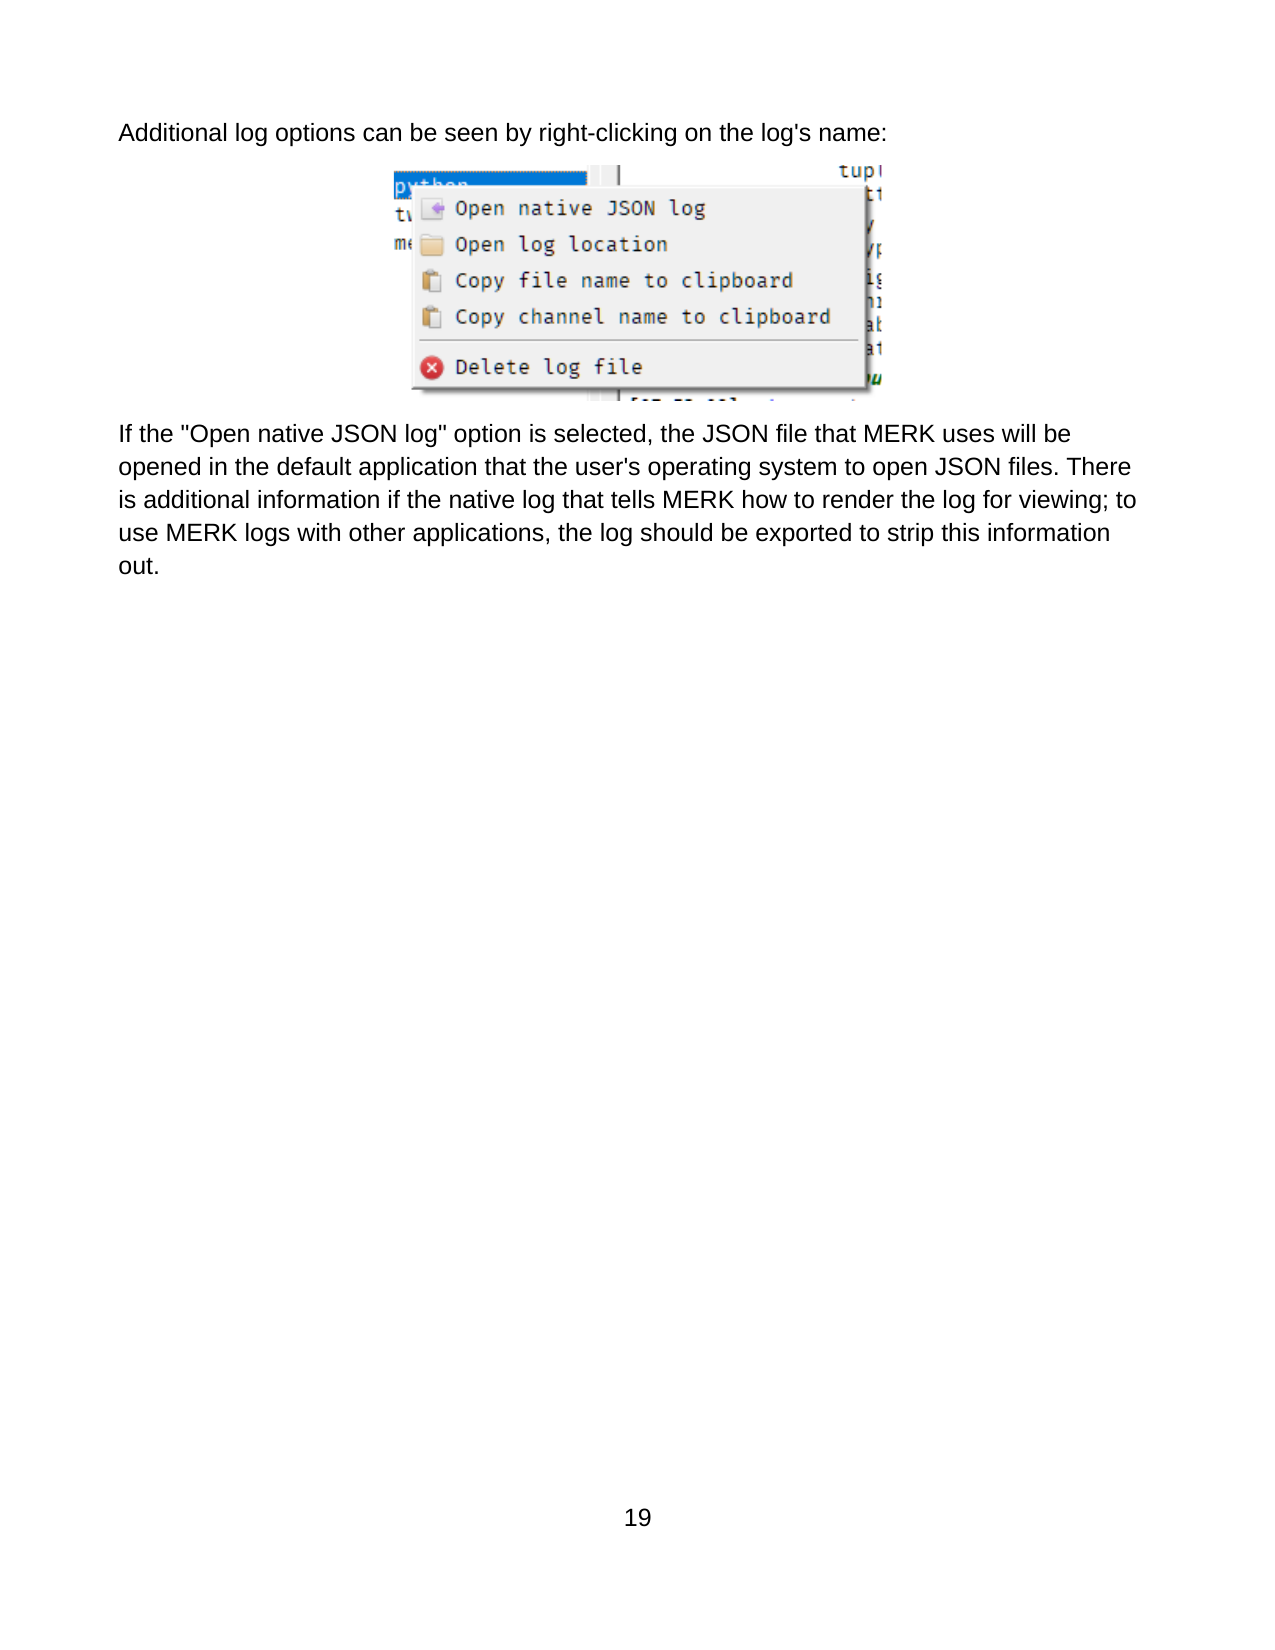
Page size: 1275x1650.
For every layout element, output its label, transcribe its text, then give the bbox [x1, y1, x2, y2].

picture [393, 165, 882, 401]
text If the "Open native JSON log" option is selected, the JSON file that MERK uses will be opened in the default application that the user's operating system to open JSON files. There is additional information if the native log that tells MERK how to render the log for viewing; to use MERK logs with other applications, the log should be exported to strip this information out. [118, 419, 1157, 580]
text Additional log options can be seen by right-clicking on the log's name: [118, 118, 1157, 147]
